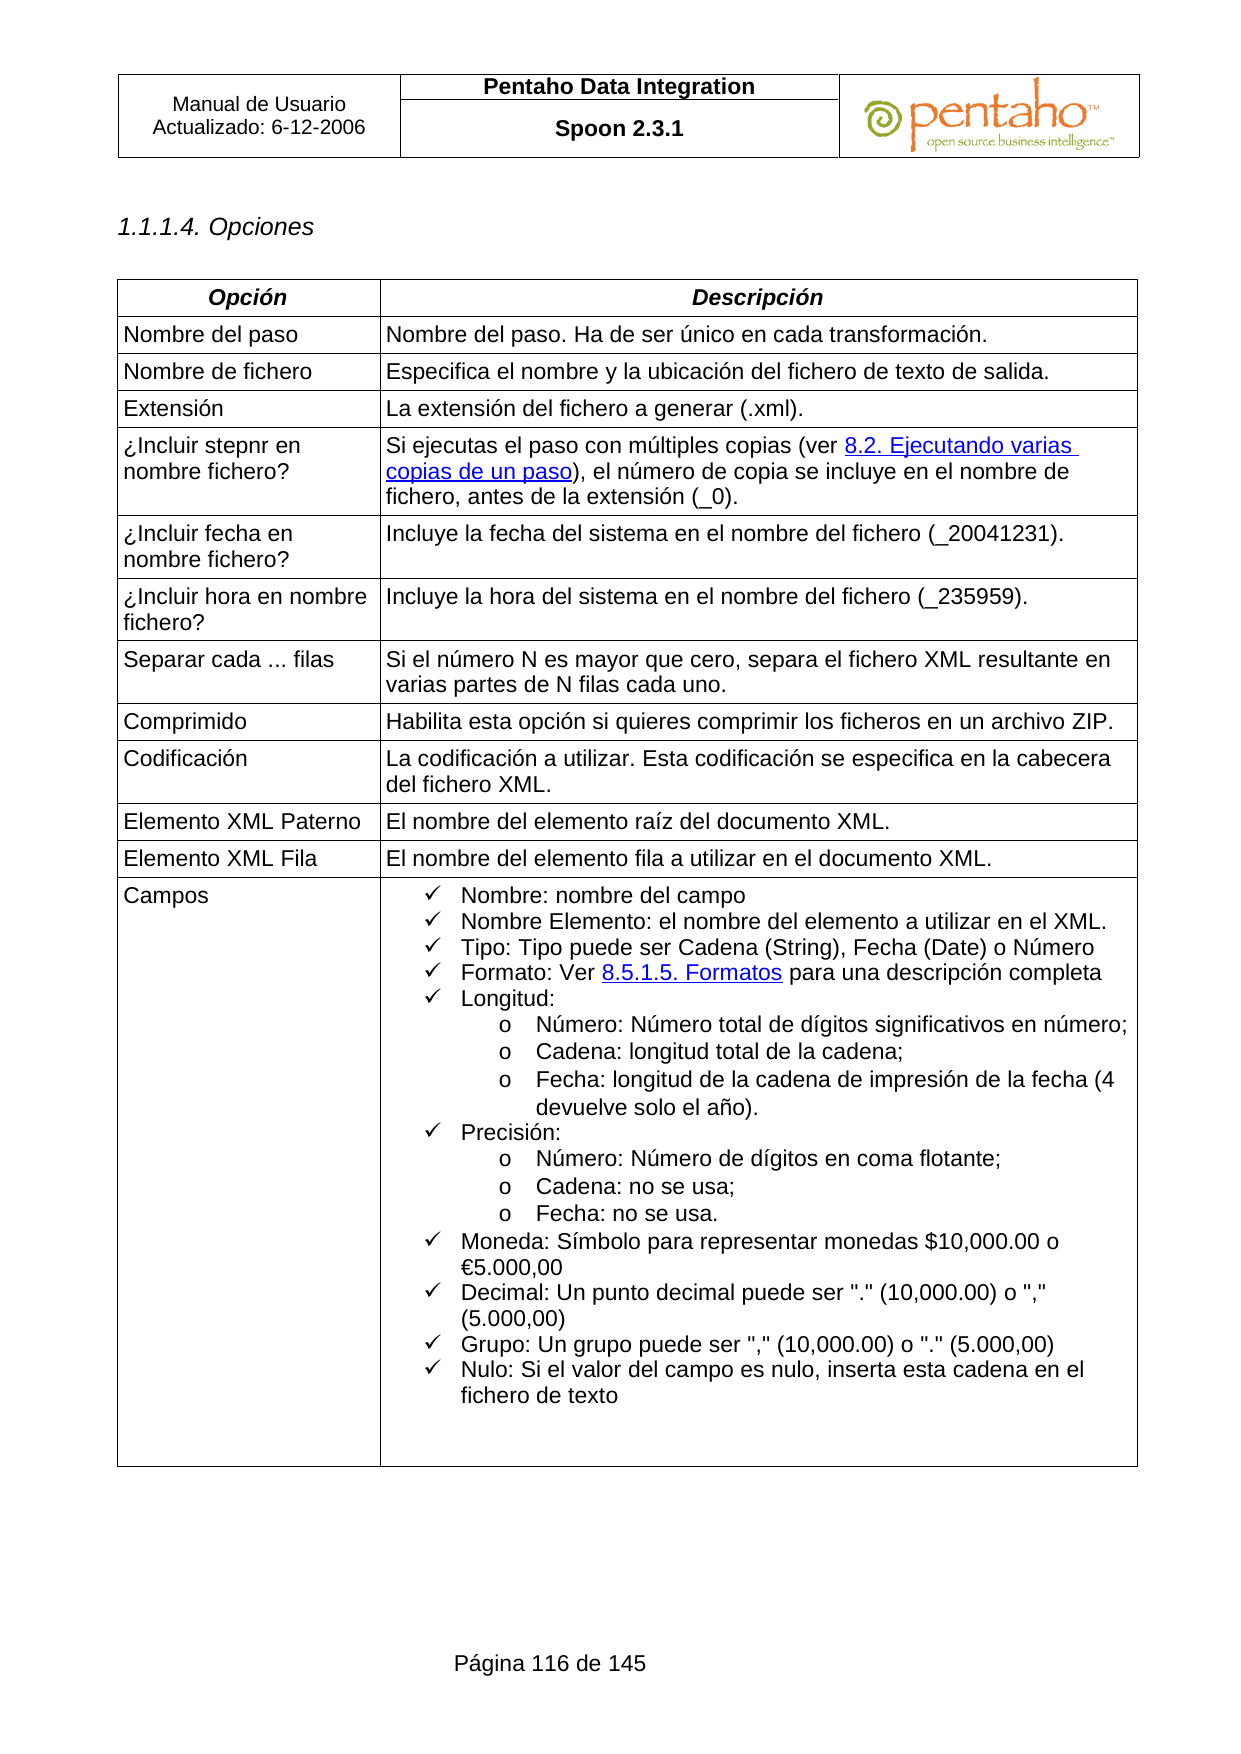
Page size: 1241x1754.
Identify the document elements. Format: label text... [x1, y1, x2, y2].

table_cell Elemento XML Fila [118, 841, 380, 877]
table_cell ¿Incluir fecha en nombre fichero? [118, 516, 380, 578]
table_cell Incluye la hora del sistema en el nombre del fichero (_235959). [381, 579, 1137, 640]
table_cell Codificación [118, 741, 380, 803]
table_cell Nombre del paso. Ha de ser único en cada transformación. [381, 317, 1137, 353]
table_cell Incluye la fecha del sistema en el nombre del fichero (_20041231). [381, 516, 1137, 578]
table_cell La codificación a utilizar. Esta codificación se especifica en la cabecera del fichero XML. [381, 741, 1137, 803]
table_header Descripción [381, 280, 1137, 316]
table_cell Si ejecutas el paso con múltiples copias (ver 8.2. Ejecutando varias copias de un paso), el número de copia se incluye en el nombre de fichero, antes de la extensión (_0). [381, 428, 1137, 515]
table_cell Separar cada ... filas [118, 641, 380, 703]
table_cell Extensión [118, 391, 380, 427]
table_cell Si el número N es mayor que cero, separa el fichero XML resultante en varias partes de N filas cada uno. [381, 641, 1137, 703]
table_cell El nombre del elemento raíz del documento XML. [381, 804, 1137, 840]
table_cell El nombre del elemento fila a utilizar en el documento XML. [381, 841, 1137, 877]
table_cell ¿Incluir stepnr en nombre fichero? [118, 428, 380, 515]
table_cell Nombre: nombre del campo Nombre Elemento: el nombre del elemento a utilizar en el XML. Tipo: Tipo puede ser Cadena (String), Fecha (Date) o Número Formato: Ver 8.5.1.5. Formatos para una descripción completa Longitud: Número: Número total de dígitos significativos en número; Cadena: longitud total de la cadena; Fecha: longitud de la cadena de impresión de la fecha (4 devuelve solo el año). Precisión: Número: Número de dígitos en coma flotante; Cadena: no se usa; Fecha: no se usa. Moneda: Símbolo para representar monedas $10,000.00 o €5.000,00 Decimal: Un punto decimal puede ser "." (10,000.00) o "," (5.000,00) Grupo: Un grupo puede ser "," (10,000.00) o "." (5.000,00) Nulo: Si el valor del campo es nulo, inserta esta cadena en el fichero de texto [381, 878, 1137, 1466]
table_cell Campos [118, 878, 380, 1466]
table_cell Nombre de fichero [118, 354, 380, 390]
table_header Opción [118, 280, 380, 316]
table_cell Comprimido [118, 704, 380, 740]
table_cell Elemento XML Paterno [118, 804, 380, 840]
table_cell La extensión del fichero a generar (.xml). [381, 391, 1137, 427]
table_cell Habilita esta opción si quieres comprimir los ficheros en un archivo ZIP. [381, 704, 1137, 740]
table_cell Especifica el nombre y la ubicación del fichero de texto de salida. [381, 354, 1137, 390]
table_cell ¿Incluir hora en nombre fichero? [118, 579, 380, 640]
table_cell Nombre del paso [118, 317, 380, 353]
subtitle Opciones [117, 213, 1137, 241]
